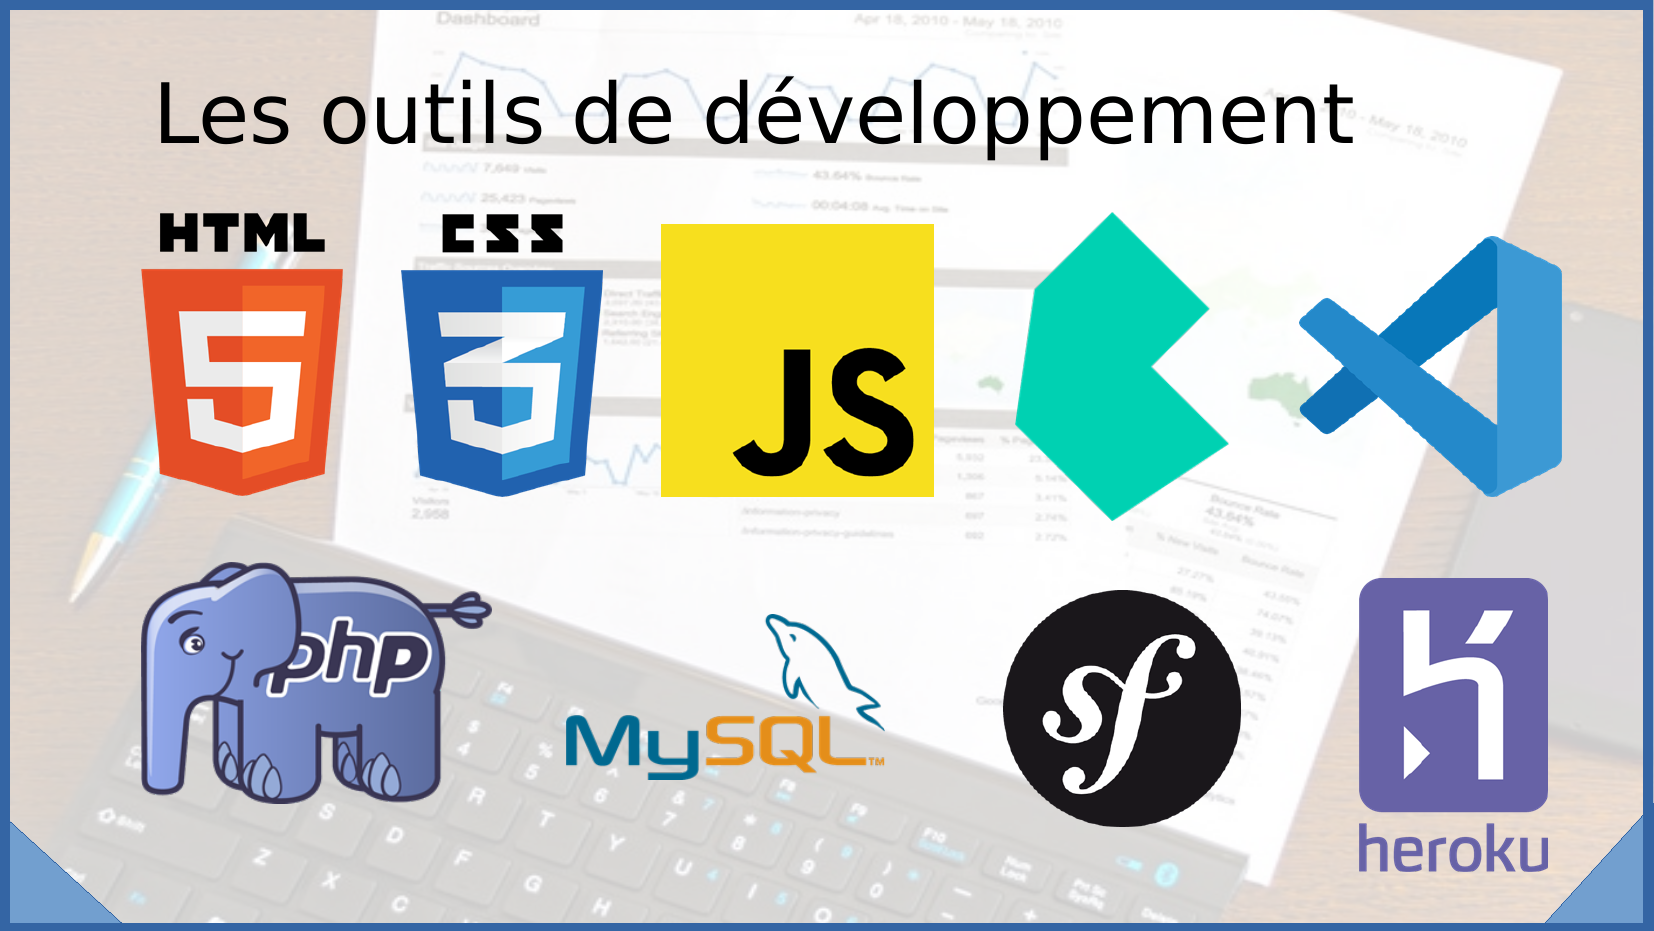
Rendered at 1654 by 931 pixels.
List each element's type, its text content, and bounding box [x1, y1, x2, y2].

text_box [1544, 814, 1643, 923]
text_box [10, 821, 123, 923]
title Les outils de développement [82, 37, 1571, 193]
picture [10, 10, 1643, 923]
